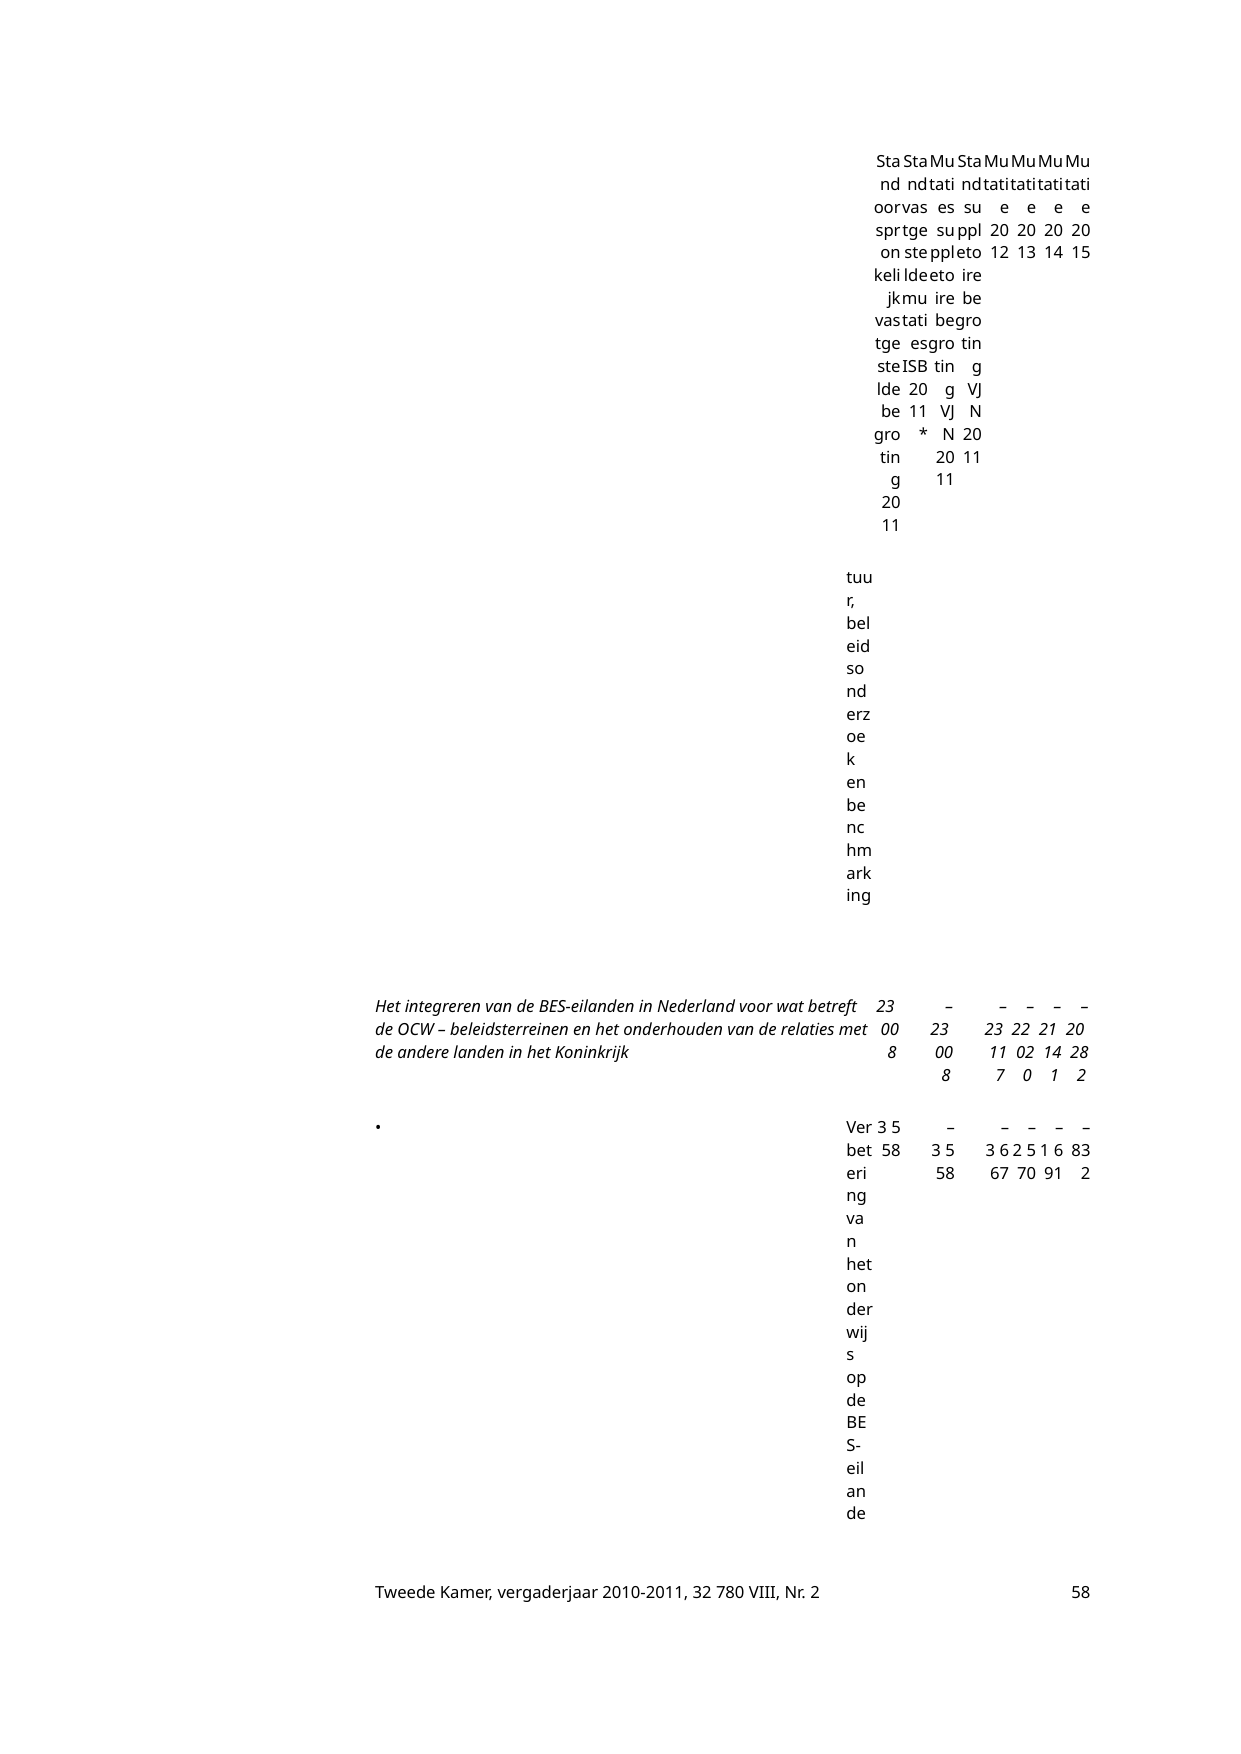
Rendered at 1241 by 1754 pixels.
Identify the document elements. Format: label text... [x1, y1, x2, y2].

table_header Stand vastgestelde mutaties ISB 2011* [900, 150, 927, 566]
table_cell – 23 008 [928, 995, 954, 1116]
table_cell – 3 558 [928, 1116, 954, 1525]
table_cell [1036, 566, 1063, 937]
table_header [846, 150, 873, 566]
table_cell [900, 1116, 927, 1525]
table_cell – 22 020 [1009, 995, 1036, 1116]
table_cell Het integreren van de BES-eilanden in Nederland voor wat betreft de OCW – beleidsterreinen en het onderhouden van de relaties met de andere landen in het Koninkrijk [375, 995, 873, 1116]
table_cell – 832 [1063, 1116, 1090, 1525]
table_cell [375, 566, 846, 937]
table_cell [873, 937, 900, 995]
table_cell [900, 937, 927, 995]
table_cell [1009, 566, 1036, 937]
table_cell 3 558 [873, 1116, 900, 1525]
table_cell – 2 570 [1009, 1116, 1036, 1525]
table_cell – 21 141 [1036, 995, 1063, 1116]
table_cell [375, 937, 846, 995]
table_header Mutatie 2015 [1063, 150, 1090, 566]
table_cell [928, 566, 954, 937]
table_cell Verbetering van het onderwijs op de BES-eilande [846, 1116, 873, 1525]
table_header Stand oorspronkelijk vastgestelde begroting 2011 [873, 150, 900, 566]
table_cell [846, 937, 873, 995]
table_cell – 3 667 [982, 1116, 1009, 1525]
table_cell – 20 282 [1063, 995, 1090, 1116]
table_header Mutaties suppletoire begroting VJN 2011 [928, 150, 954, 566]
table_cell [1063, 566, 1090, 937]
table_cell [900, 995, 927, 1116]
table_cell [1063, 937, 1090, 995]
table_cell – 1 691 [1036, 1116, 1063, 1525]
table_cell – 23 117 [982, 995, 1009, 1116]
table_cell [982, 566, 1009, 937]
table_cell [955, 566, 982, 937]
table_header Stand suppletoire begroting VJN 2011 [955, 150, 982, 566]
table_cell [900, 566, 927, 937]
table_cell [955, 937, 982, 995]
table_cell [1036, 937, 1063, 995]
table_cell [955, 1116, 982, 1525]
table_cell [1009, 937, 1036, 995]
table_cell [873, 566, 900, 937]
table_cell 23 008 [873, 995, 900, 1116]
table_cell [955, 995, 982, 1116]
table_header Mutatie 2013 [1009, 150, 1036, 566]
table_cell • [375, 1116, 846, 1525]
table_header [375, 150, 846, 566]
table_cell [982, 937, 1009, 995]
table_cell [928, 937, 954, 995]
table_header Mutatie 2014 [1036, 150, 1063, 566]
table_cell tuur, beleidsonderzoek en benchmarking [846, 566, 873, 937]
table_header Mutatie 2012 [982, 150, 1009, 566]
